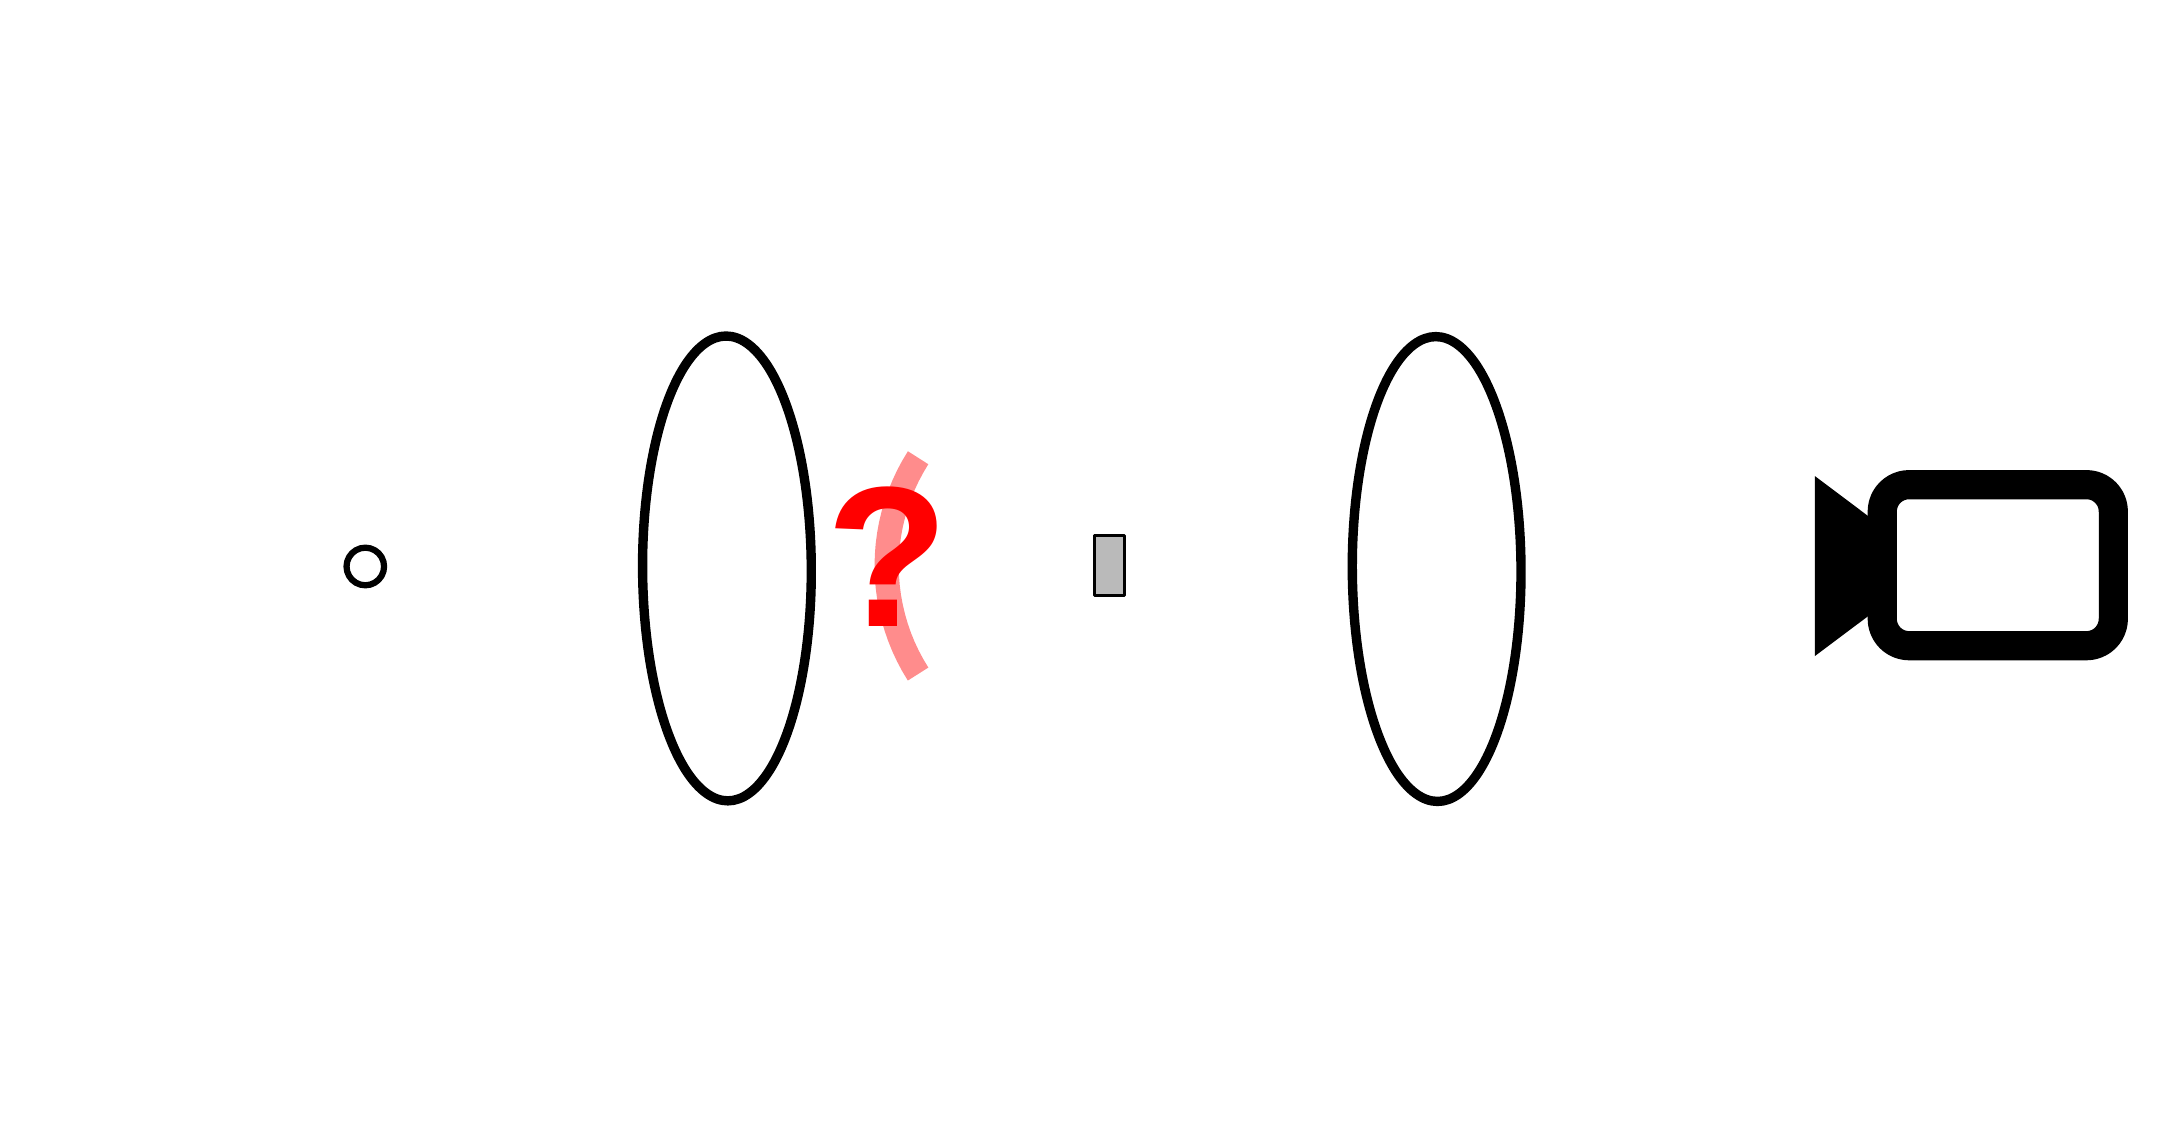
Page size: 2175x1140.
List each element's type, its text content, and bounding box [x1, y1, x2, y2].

text_box [642, 0, 1747, 1140]
text_box ? [783, 438, 994, 677]
text_box [1814, 476, 1875, 657]
text_box [1882, 484, 2114, 646]
